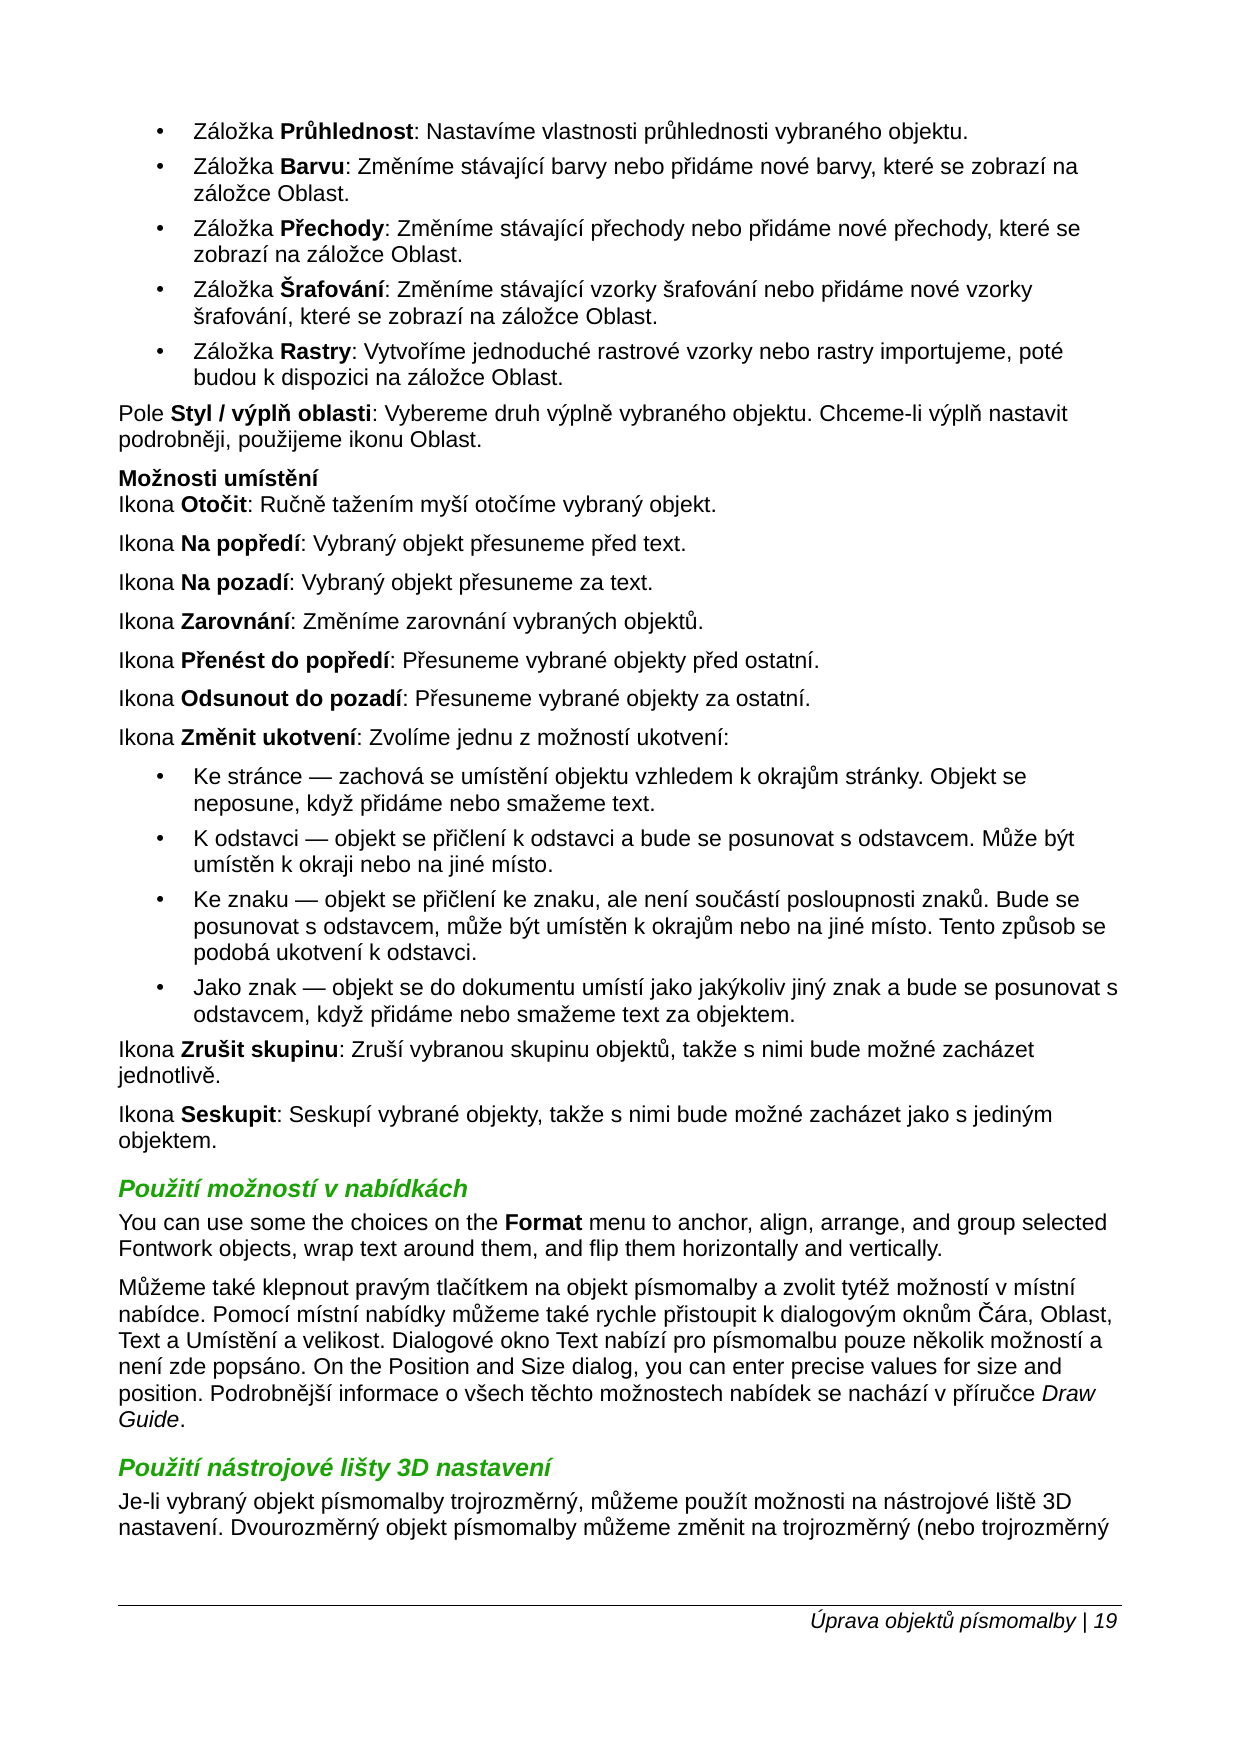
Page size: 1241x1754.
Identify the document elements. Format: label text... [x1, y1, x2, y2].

list Ke stránce — zachová se umístění objektu vzhledem k okrajům stránky. Objekt se neposune, když přidáme nebo smažeme text. [156, 763, 1122, 816]
text Ikona Na pozadí: Vybraný objekt přesuneme za text. [118, 569, 1122, 595]
text Ikona Zrušit skupinu: Zruší vybranou skupinu objektů, takže s nimi bude možné zacházet jednotlivě. [118, 1036, 1122, 1088]
subtitle Použití nástrojové lišty 3D nastavení [118, 1453, 1122, 1482]
text Ikona Přenést do popředí: Přesuneme vybrané objekty před ostatní. [118, 647, 1122, 673]
list Záložka Rastry: Vytvoříme jednoduché rastrové vzorky nebo rastry importujeme, poté budou k dispozici na záložce Oblast. [156, 338, 1122, 391]
list Jako znak — objekt se do dokumentu umístí jako jakýkoliv jiný znak a bude se posunovat s odstavcem, když přidáme nebo smažeme text za objektem. [156, 974, 1122, 1027]
list Záložka Přechody: Změníme stávající přechody nebo přidáme nové přechody, které se zobrazí na záložce Oblast. [156, 215, 1122, 268]
subtitle Použití možností v nabídkách [118, 1174, 1122, 1203]
text Ikona Na popředí: Vybraný objekt přesuneme před text. [118, 530, 1122, 556]
text Pole Styl / výplň oblasti: Vybereme druh výplně vybraného objektu. Chceme-li výplň nastavit podrobněji, použijeme ikonu Oblast. [118, 399, 1122, 452]
text Ikona Odsunout do pozadí: Přesuneme vybrané objekty za ostatní. [118, 685, 1122, 712]
text Ikona Zarovnání: Změníme zarovnání vybraných objektů. [118, 608, 1122, 634]
text Ikona Seskupit: Seskupí vybrané objekty, takže s nimi bude možné zacházet jako s jediným objektem. [118, 1101, 1122, 1154]
list K odstavci — objekt se přičlení k odstavci a bude se posunovat s odstavcem. Může být umístěn k okraji nebo na jiné místo. [156, 825, 1122, 877]
list Záložka Šrafování: Změníme stávající vzorky šrafování nebo přidáme nové vzorky šrafování, které se zobrazí na záložce Oblast. [156, 276, 1122, 329]
list Ikona Změnit ukotvení: Zvolíme jednu z možností ukotvení: [118, 724, 1122, 751]
list Ke znaku — objekt se přičlení ke znaku, ale není součástí posloupnosti znaků. Bude se posunovat s odstavcem, může být umístěn k okrajům nebo na jiné místo. Tento způsob se podobá ukotvení k odstavci. [156, 886, 1122, 965]
text Ikona Otočit: Ručně tažením myší otočíme vybraný objekt. [118, 491, 1122, 517]
text Je-li vybraný objekt písmomalby trojrozměrný, můžeme použít možnosti na nástrojové liště 3D nastavení. Dvourozměrný objekt písmomalby můžeme změnit na trojrozměrný (nebo trojrozměrný [118, 1488, 1122, 1540]
text Můžeme také klepnout pravým tlačítkem na objekt písmomalby a zvolit tytéž možností v místní nabídce. Pomocí místní nabídky můžeme také rychle přistoupit k dialogovým oknům Čára, Oblast, Text a Umístění a velikost. Dialogové okno Text nabízí pro písmomalbu pouze několik možností a není zde popsáno. On the Position and Size dialog, you can enter precise values for size and position. Podrobnější informace o všech těchto možnostech nabídek se nachází v příručce Draw Guide. [118, 1274, 1122, 1432]
list Záložka Barvu: Změníme stávající barvy nebo přidáme nové barvy, které se zobrazí na záložce Oblast. [156, 153, 1122, 206]
text You can use some the choices on the Format menu to anchor, align, arrange, and group selected Fontwork objects, wrap text around them, and flip them horizontally and vertically. [118, 1209, 1122, 1262]
text Možnosti umístění [118, 465, 1122, 491]
list Záložka Průhlednost: Nastavíme vlastnosti průhlednosti vybraného objektu. [156, 118, 1122, 144]
